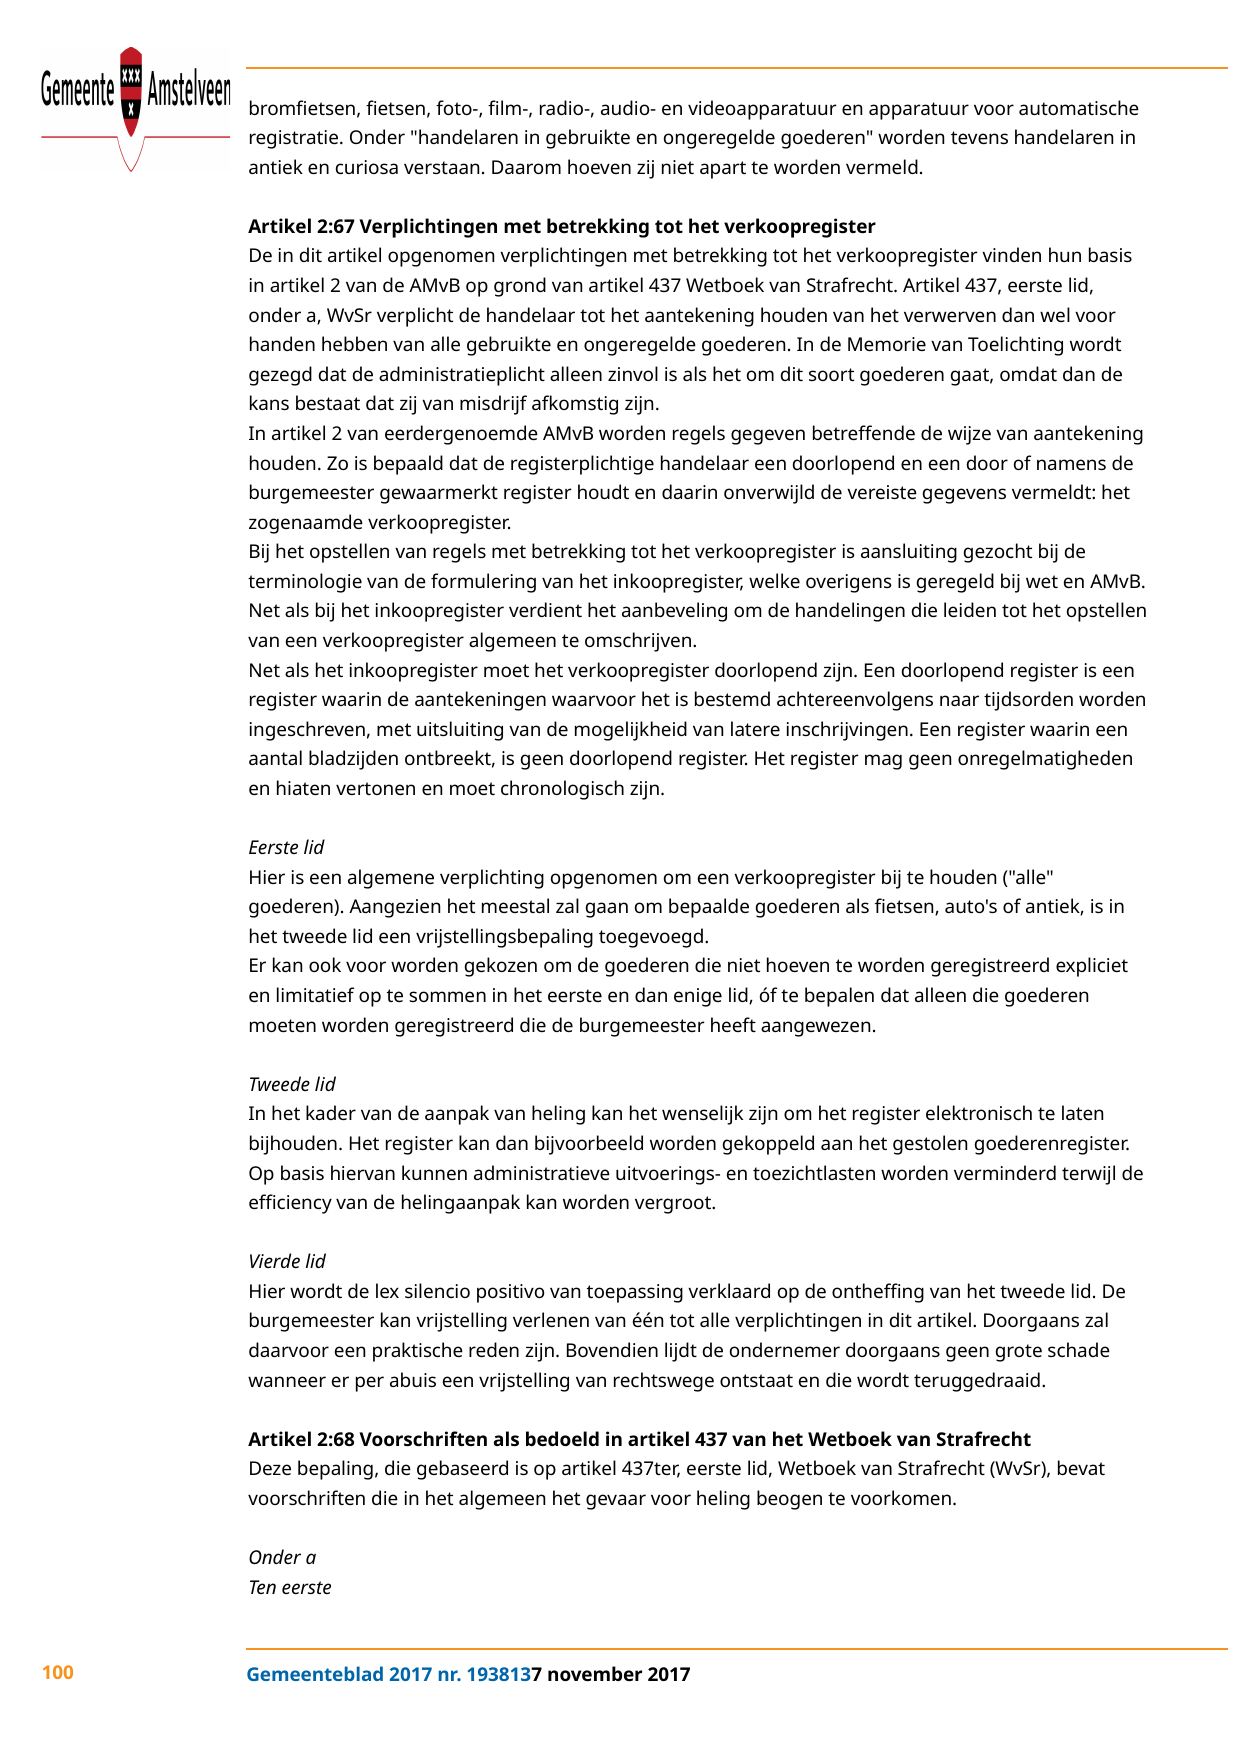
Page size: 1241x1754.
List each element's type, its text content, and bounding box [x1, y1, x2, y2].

text De in dit artikel opgenomen verplichtingen met betrekking tot het verkoopregister vinden hun basis in artikel 2 van de AMvB op grond van artikel 437 Wetboek van Strafrecht. Artikel 437, eerste lid, onder a, WvSr verplicht de handelaar tot het aantekening houden van het verwerven dan wel voor handen hebben van alle gebruikte en ongeregelde goederen. In de Memorie van Toelichting wordt gezegd dat de administratieplicht alleen zinvol is als het om dit soort goederen gaat, omdat dan de kans bestaat dat zij van misdrijf afkomstig zijn. [248, 243, 1152, 416]
picture [41, 47, 231, 172]
text In artikel 2 van eerdergenoemde AMvB worden regels gegeven betreffende de wijze van aantekening houden. Zo is bepaald dat de registerplichtige handelaar een doorlopend en een door of namens de burgemeester gewaarmerkt register houdt en daarin onverwijld de vereiste gegevens vermeldt: het zogenaamde verkoopregister. [248, 420, 1152, 535]
text Artikel 2:67 Verplichtingen met betrekking tot het verkoopregister [248, 213, 1152, 239]
text Vierde lid [248, 1248, 1152, 1274]
text Hier is een algemene verplichting opgenomen om een verkoopregister bij te houden ("alle" goederen). Aangezien het meestal zal gaan om bepaalde goederen als fietsen, auto's of antiek, is in het tweede lid een vrijstellingsbepaling toegevoegd. [248, 864, 1152, 949]
text Bij het opstellen van regels met betrekking tot het verkoopregister is aansluiting gezocht bij de terminologie van de formulering van het inkoopregister, welke overigens is geregeld bij wet en AMvB. Net als bij het inkoopregister verdient het aanbeveling om de handelingen die leiden tot het opstellen van een verkoopregister algemeen te omschrijven. [248, 538, 1152, 653]
text Er kan ook voor worden gekozen om de goederen die niet hoeven te worden geregistreerd expliciet en limitatief op te sommen in het eerste en dan enige lid, óf te bepalen dat alleen die goederen moeten worden geregistreerd die de burgemeester heeft aangewezen. [248, 953, 1152, 1038]
text Ten eerste [248, 1574, 1152, 1600]
text Onder a [248, 1544, 1152, 1570]
text Deze bepaling, die gebaseerd is op artikel 437ter, eerste lid, Wetboek van Strafrecht (WvSr), bevat voorschriften die in het algemeen het gevaar voor heling beogen te voorkomen. [248, 1456, 1152, 1511]
text bromfietsen, fietsen, foto-, film-, radio-, audio- en videoapparatuur en apparatuur voor automatische registratie. Onder "handelaren in gebruikte en ongeregelde goederen" worden tevens handelaren in antiek en curiosa verstaan. Daarom hoeven zij niet apart te worden vermeld. [248, 95, 1152, 180]
text Tweede lid [248, 1071, 1152, 1097]
text Eerste lid [248, 834, 1152, 860]
text In het kader van de aanpak van heling kan het wenselijk zijn om het register elektronisch te laten bijhouden. Het register kan dan bijvoorbeeld worden gekoppeld aan het gestolen goederenregister. Op basis hiervan kunnen administratieve uitvoerings- en toezichtlasten worden verminderd terwijl de efficiency van de helingaanpak kan worden vergroot. [248, 1101, 1152, 1215]
text Artikel 2:68 Voorschriften als bedoeld in artikel 437 van het Wetboek van Strafrecht [248, 1426, 1152, 1452]
text Hier wordt de lex silencio positivo van toepassing verklaard op de ontheffing van het tweede lid. De burgemeester kan vrijstelling verlenen van één tot alle verplichtingen in dit artikel. Doorgaans zal daarvoor een praktische reden zijn. Bovendien lijdt de ondernemer doorgaans geen grote schade wanneer er per abuis een vrijstelling van rechtswege ontstaat en die wordt teruggedraaid. [248, 1278, 1152, 1393]
text Net als het inkoopregister moet het verkoopregister doorlopend zijn. Een doorlopend register is een register waarin de aantekeningen waarvoor het is bestemd achtereenvolgens naar tijdsorden worden ingeschreven, met uitsluiting van de mogelijkheid van latere inschrijvingen. Een register waarin een aantal bladzijden ontbreekt, is geen doorlopend register. Het register mag geen onregelmatigheden en hiaten vertonen en moet chronologisch zijn. [248, 657, 1152, 801]
